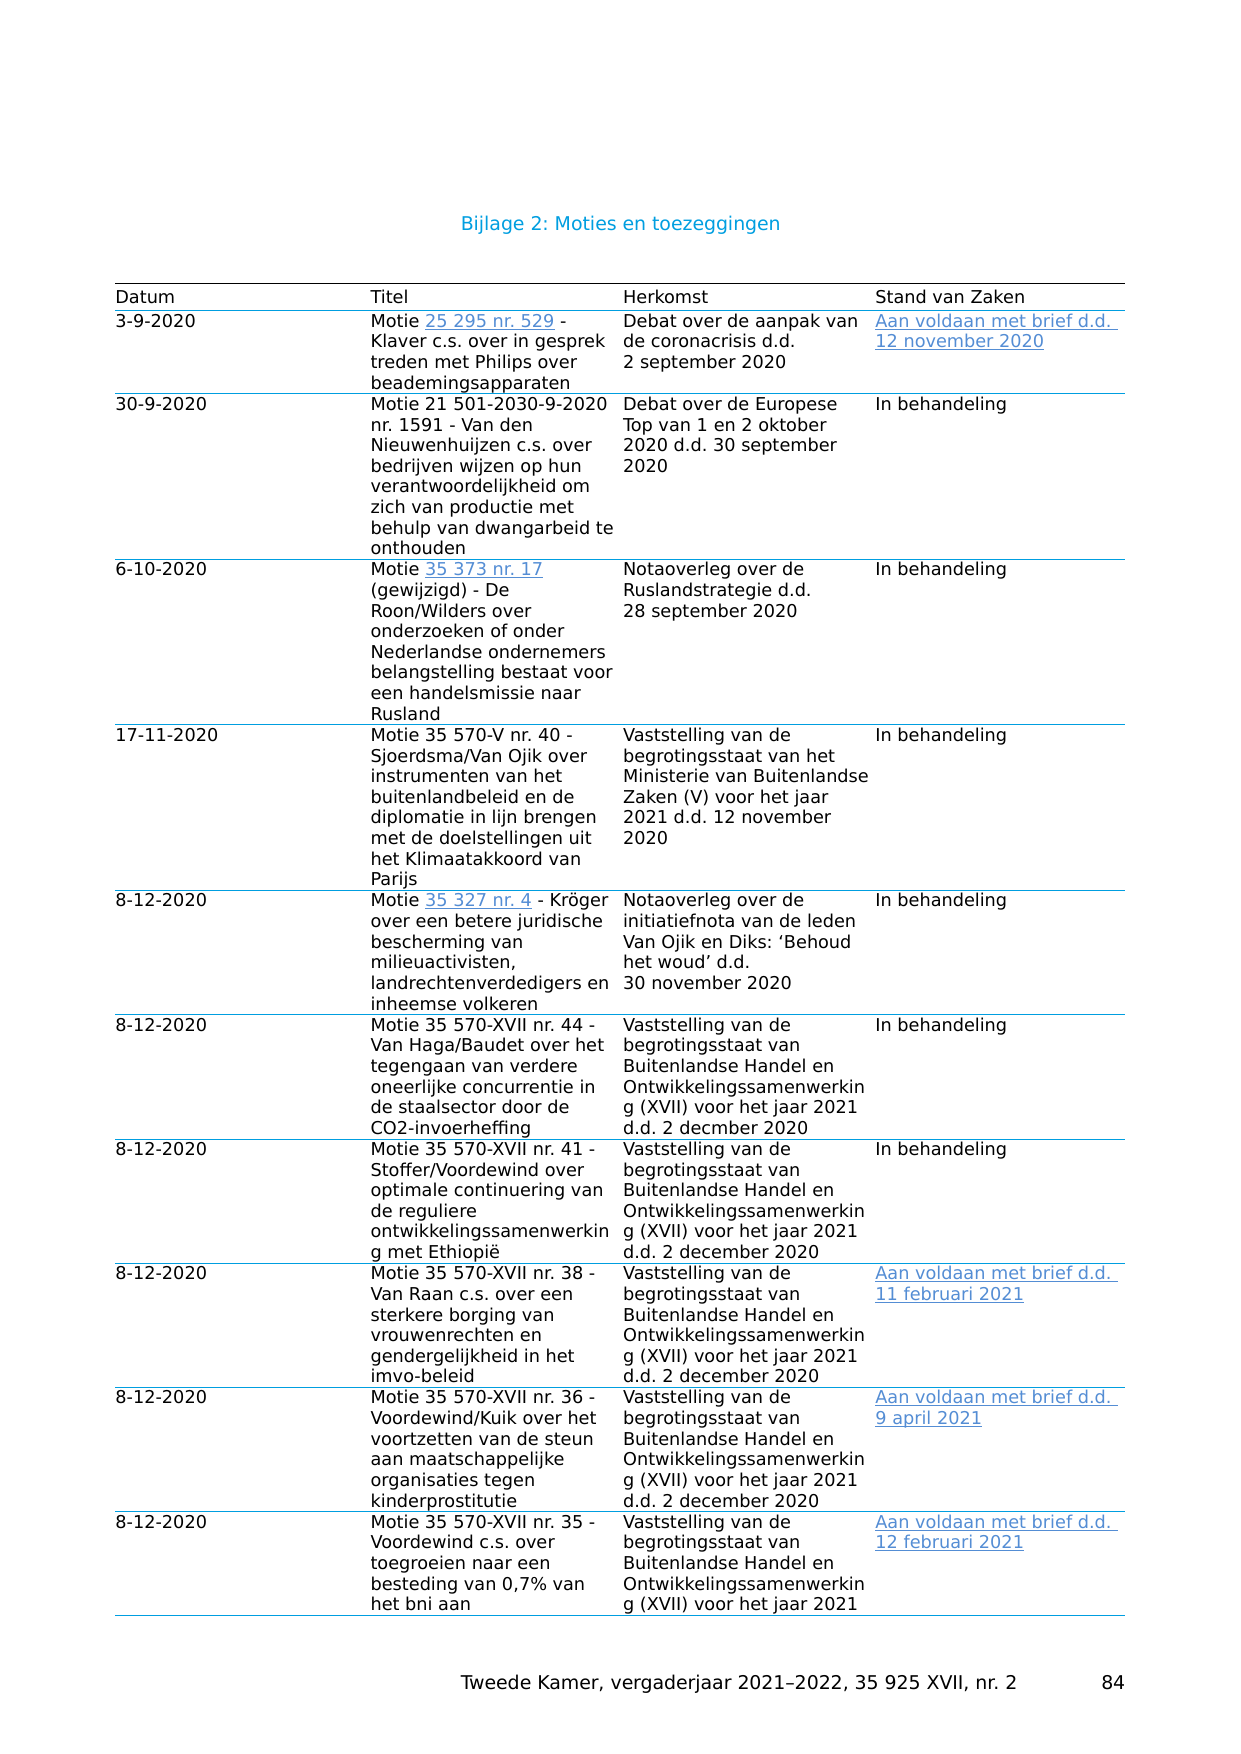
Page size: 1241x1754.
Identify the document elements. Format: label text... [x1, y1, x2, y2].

table_cell 8-12-2020 [115, 1388, 367, 1511]
table_cell In behandeling [872, 1140, 1125, 1263]
table_cell Motie 25 295 nr. 529 - Klaver c.s. over in gesprek treden met Philips over beademingsapparaten [368, 311, 620, 393]
table_cell Motie 35 570-XVII nr. 41 - Stoffer/Voordewind over optimale continuering van de reguliere ontwikkelingssamenwerking met Ethiopië [368, 1140, 620, 1263]
table_cell In behandeling [872, 891, 1125, 1014]
table_cell In behandeling [872, 560, 1125, 724]
table_cell Motie 35 327 nr. 4 - Kröger over een betere juridische bescherming van milieuactivisten, landrechtenverdedigers en inheemse volkeren [368, 891, 620, 1014]
table_cell 8-12-2020 [115, 1264, 367, 1387]
table_cell Vaststelling van de begrotingsstaat van Buitenlandse Handel en Ontwikkelingssamenwerking (XVII) voor het jaar 2021 d.d. 2 december 2020 [620, 1388, 872, 1511]
table_cell Notaoverleg over de Ruslandstrategie d.d. 28 september 2020 [620, 560, 872, 724]
table_cell Motie 35 570-XVII nr. 38 - Van Raan c.s. over een sterkere borging van vrouwenrechten en gendergelijkheid in het imvo-beleid [368, 1264, 620, 1387]
table_cell Motie 35 373 nr. 17 (gewijzigd) - De Roon/Wilders over onderzoeken of onder Nederlandse ondernemers belangstelling bestaat voor een handelsmissie naar Rusland [368, 560, 620, 724]
table_cell 8-12-2020 [115, 891, 367, 1014]
table_cell 8-12-2020 [115, 1512, 367, 1615]
table_cell In behandeling [872, 394, 1125, 559]
table_cell Stand van Zaken [872, 284, 1125, 310]
table_cell In behandeling [872, 1015, 1125, 1138]
table_cell Aan voldaan met brief d.d. 9 april 2021 [872, 1388, 1125, 1511]
table_cell 6-10-2020 [115, 560, 367, 724]
table_cell Vaststelling van de begrotingsstaat van Buitenlandse Handel en Ontwikkelingssamenwerking (XVII) voor het jaar 2021 d.d. 2 december 2020 [620, 1140, 872, 1263]
table_cell Motie 35 570-XVII nr. 35 - Voordewind c.s. over toegroeien naar een besteding van 0,7% van het bni aan [368, 1512, 620, 1615]
table_cell Motie 35 570-XVII nr. 44 - Van Haga/Baudet over het tegengaan van verdere oneerlijke concurrentie in de staalsector door de CO2-invoerheffing [368, 1015, 620, 1138]
table_cell Motie 35 570-XVII nr. 36 - Voordewind/Kuik over het voortzetten van de steun aan maatschappelijke organisaties tegen kinderprostitutie [368, 1388, 620, 1511]
table_cell Vaststelling van de begrotingsstaat van het Ministerie van Buitenlandse Zaken (V) voor het jaar 2021 d.d. 12 november 2020 [620, 725, 872, 890]
table_cell 8-12-2020 [115, 1140, 367, 1263]
table_cell Motie 21 501-2030-9-2020 nr. 1591 - Van den Nieuwenhuijzen c.s. over bedrijven wijzen op hun verantwoordelijkheid om zich van productie met behulp van dwangarbeid te onthouden [368, 394, 620, 559]
table_cell Vaststelling van de begrotingsstaat van Buitenlandse Handel en Ontwikkelingssamenwerking (XVII) voor het jaar 2021 d.d. 2 decmber 2020 [620, 1015, 872, 1138]
table_cell Debat over de aanpak van de coronacrisis d.d. 2 september 2020 [620, 311, 872, 393]
table_cell Vaststelling van de begrotingsstaat van Buitenlandse Handel en Ontwikkelingssamenwerking (XVII) voor het jaar 2021 d.d. 2 december 2020 [620, 1264, 872, 1387]
table_cell Herkomst [620, 284, 872, 310]
table_cell 8-12-2020 [115, 1015, 367, 1138]
table_cell 17-11-2020 [115, 725, 367, 890]
table_header Tabel 21 Door de Staten-Generaal aanvaarde moties, parlementaire jaar 2020-2021 [115, 258, 1125, 283]
table_cell In behandeling [872, 725, 1125, 890]
table_cell Vaststelling van de begrotingsstaat van Buitenlandse Handel en Ontwikkelingssamenwerking (XVII) voor het jaar 2021 [620, 1512, 872, 1615]
table_cell 3-9-2020 [115, 311, 367, 393]
title Bijlage 2: Moties en toezeggingen [461, 213, 1125, 235]
table_cell Aan voldaan met brief d.d. 11 februari 2021 [872, 1264, 1125, 1387]
table_cell Aan voldaan met brief d.d. 12 november 2020 [872, 311, 1125, 393]
table_cell 30-9-2020 [115, 394, 367, 559]
table_cell Notaoverleg over de initiatiefnota van de leden Van Ojik en Diks: ‘Behoud het woud’ d.d. 30 november 2020 [620, 891, 872, 1014]
table_cell Datum [115, 284, 367, 310]
table_cell Titel [368, 284, 620, 310]
table_cell Aan voldaan met brief d.d. 12 februari 2021 [872, 1512, 1125, 1615]
table_cell Motie 35 570-V nr. 40 - Sjoerdsma/Van Ojik over instrumenten van het buitenlandbeleid en de diplomatie in lijn brengen met de doelstellingen uit het Klimaatakkoord van Parijs [368, 725, 620, 890]
table_cell Debat over de Europese Top van 1 en 2 oktober 2020 d.d. 30 september 2020 [620, 394, 872, 559]
